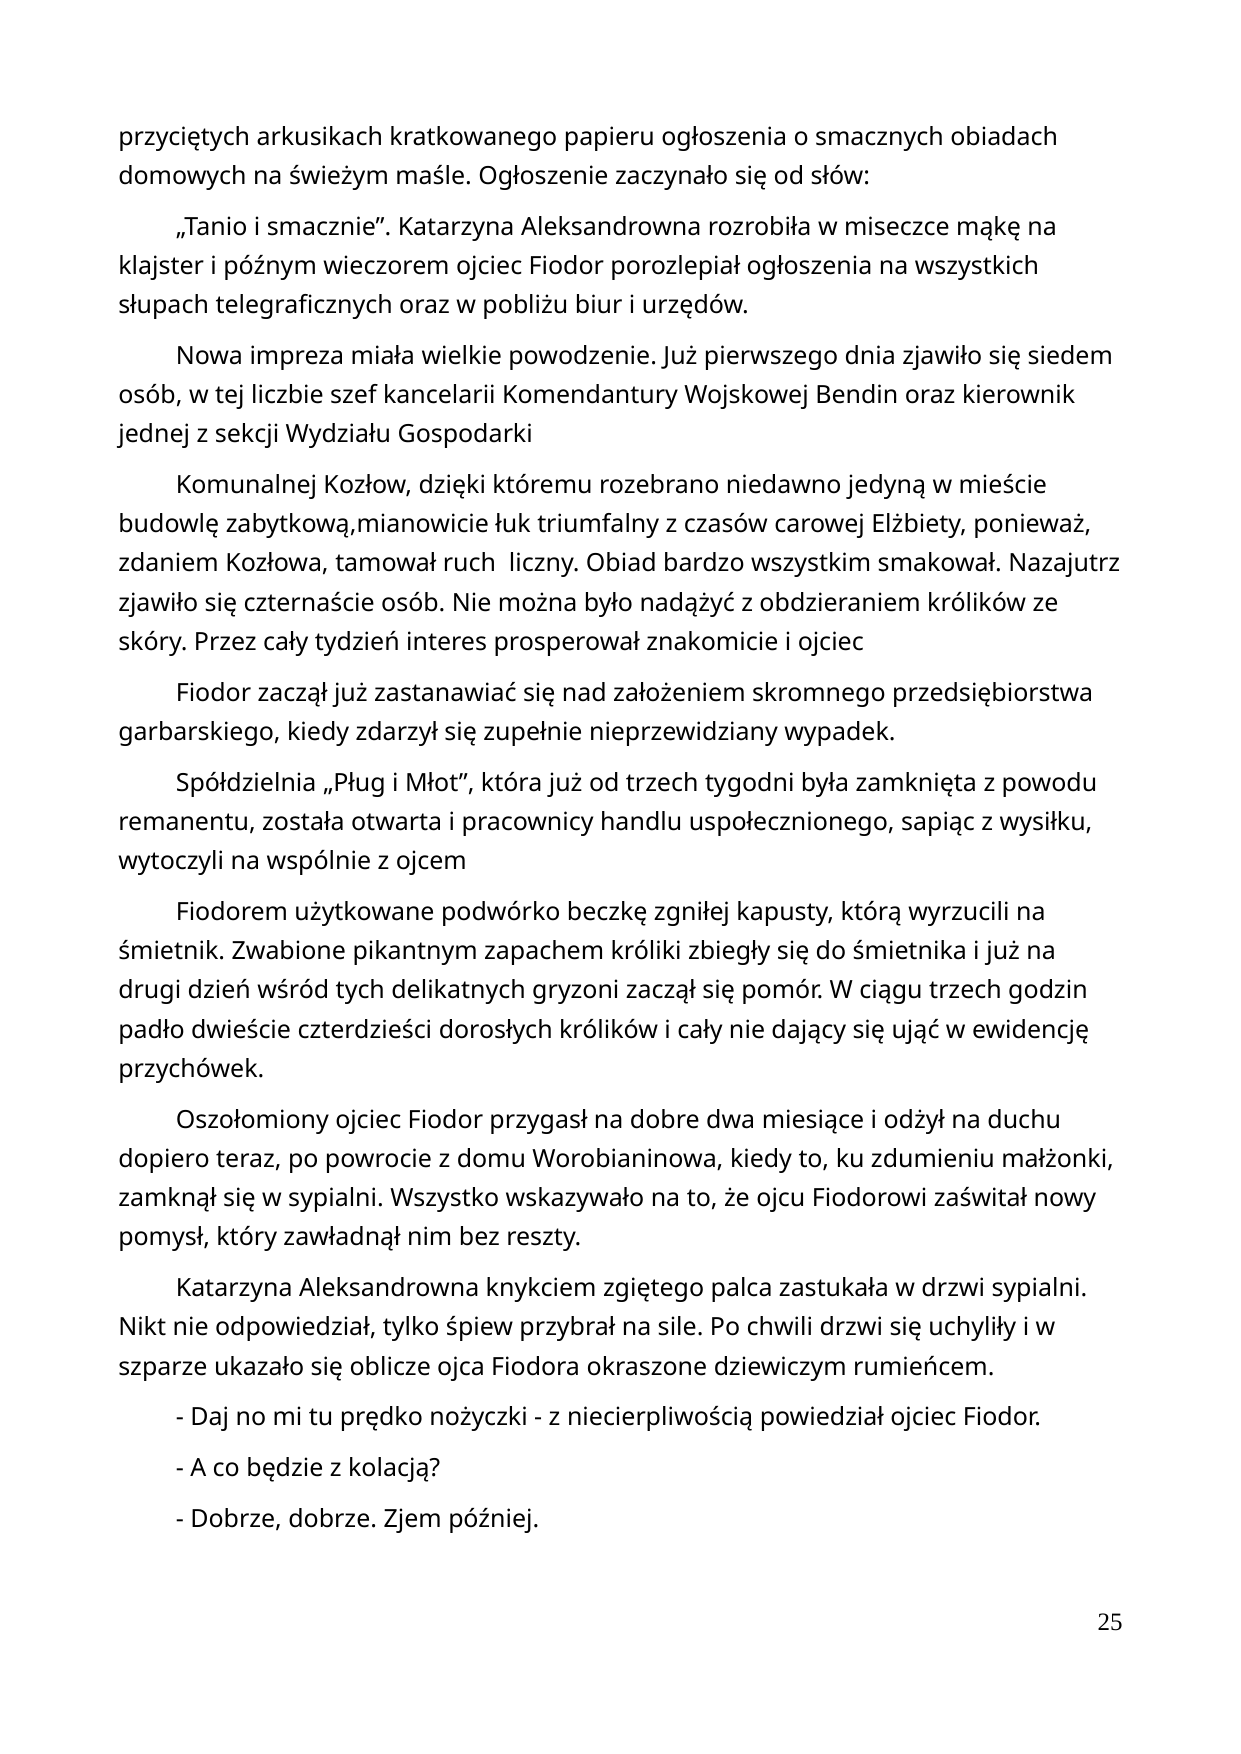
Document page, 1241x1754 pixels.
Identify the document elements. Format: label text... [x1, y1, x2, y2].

text Fiodor zaczął już zastanawiać się nad założeniem skromnego przedsiębiorstwa garbarskiego, kiedy zdarzył się zupełnie nieprzewidziany wypadek. [118, 674, 1122, 748]
text Spółdzielnia „Pług i Młot”, która już od trzech tygodni była zamknięta z powodu remanentu, została otwarta i pracownicy handlu uspołecznionego, sapiąc z wysiłku, wytoczyli na wspólnie z ojcem [118, 764, 1122, 877]
text Oszołomiony ojciec Fiodor przygasł na dobre dwa miesiące i odżył na duchu dopiero teraz, po powrocie z domu Worobianinowa, kiedy to, ku zdumieniu małżonki, zamknął się w sypialni. Wszystko wskazywało na to, że ojcu Fiodorowi zaświtał nowy pomysł, który zawładnął nim bez reszty. [118, 1101, 1122, 1253]
text - Daj no mi tu prędko nożyczki - z niecierpliwością powiedział ojciec Fiodor. [118, 1399, 1122, 1433]
text Nowa impreza miała wielkie powodzenie. Już pierwszego dnia zjawiło się siedem osób, w tej liczbie szef kancelarii Komendantury Wojskowej Bendin oraz kierownik jednej z sekcji Wydziału Gospodarki [118, 337, 1122, 450]
text „Tanio i smacznie”. Katarzyna Aleksandrowna rozrobiła w miseczce mąkę na klajster i późnym wieczorem ojciec Fiodor porozlepiał ogłoszenia na wszystkich słupach telegraficznych oraz w pobliżu biur i urzędów. [118, 208, 1122, 321]
text - Dobrze, dobrze. Zjem później. [118, 1501, 1122, 1535]
text Katarzyna Aleksandrowna knykciem zgiętego palca zastukała w drzwi sypialni. Nikt nie odpowiedział, tylko śpiew przybrał na sile. Po chwili drzwi się uchyliły i w szparze ukazało się oblicze ojca Fiodora okraszone dziewiczym rumieńcem. [118, 1270, 1122, 1382]
text Fiodorem użytkowane podwórko beczkę zgniłej kapusty, którą wyrzucili na śmietnik. Zwabione pikantnym zapachem króliki zbiegły się do śmietnika i już na drugi dzień wśród tych delikatnych gryzoni zaczął się pomór. W ciągu trzech godzin padło dwieście czterdzieści dorosłych królików i cały nie dający się ująć w ewidencję przychówek. [118, 894, 1122, 1084]
text Komunalnej Kozłow, dzięki któremu rozebrano niedawno jedyną w mieście budowlę zabytkową,mianowicie łuk triumfalny z czasów carowej Elżbiety, ponieważ, zdaniem Kozłowa, tamował ruch liczny. Obiad bardzo wszystkim smakował. Nazajutrz zjawiło się czternaście osób. Nie można było nadążyć z obdzieraniem królików ze skóry. Przez cały tydzień interes prosperował znakomicie i ojciec [118, 467, 1122, 657]
text przyciętych arkusikach kratkowanego papieru ogłoszenia o smacznych obiadach domowych na świeżym maśle. Ogłoszenie zaczynało się od słów: [118, 118, 1122, 191]
text - A co będzie z kolacją? [118, 1450, 1122, 1484]
